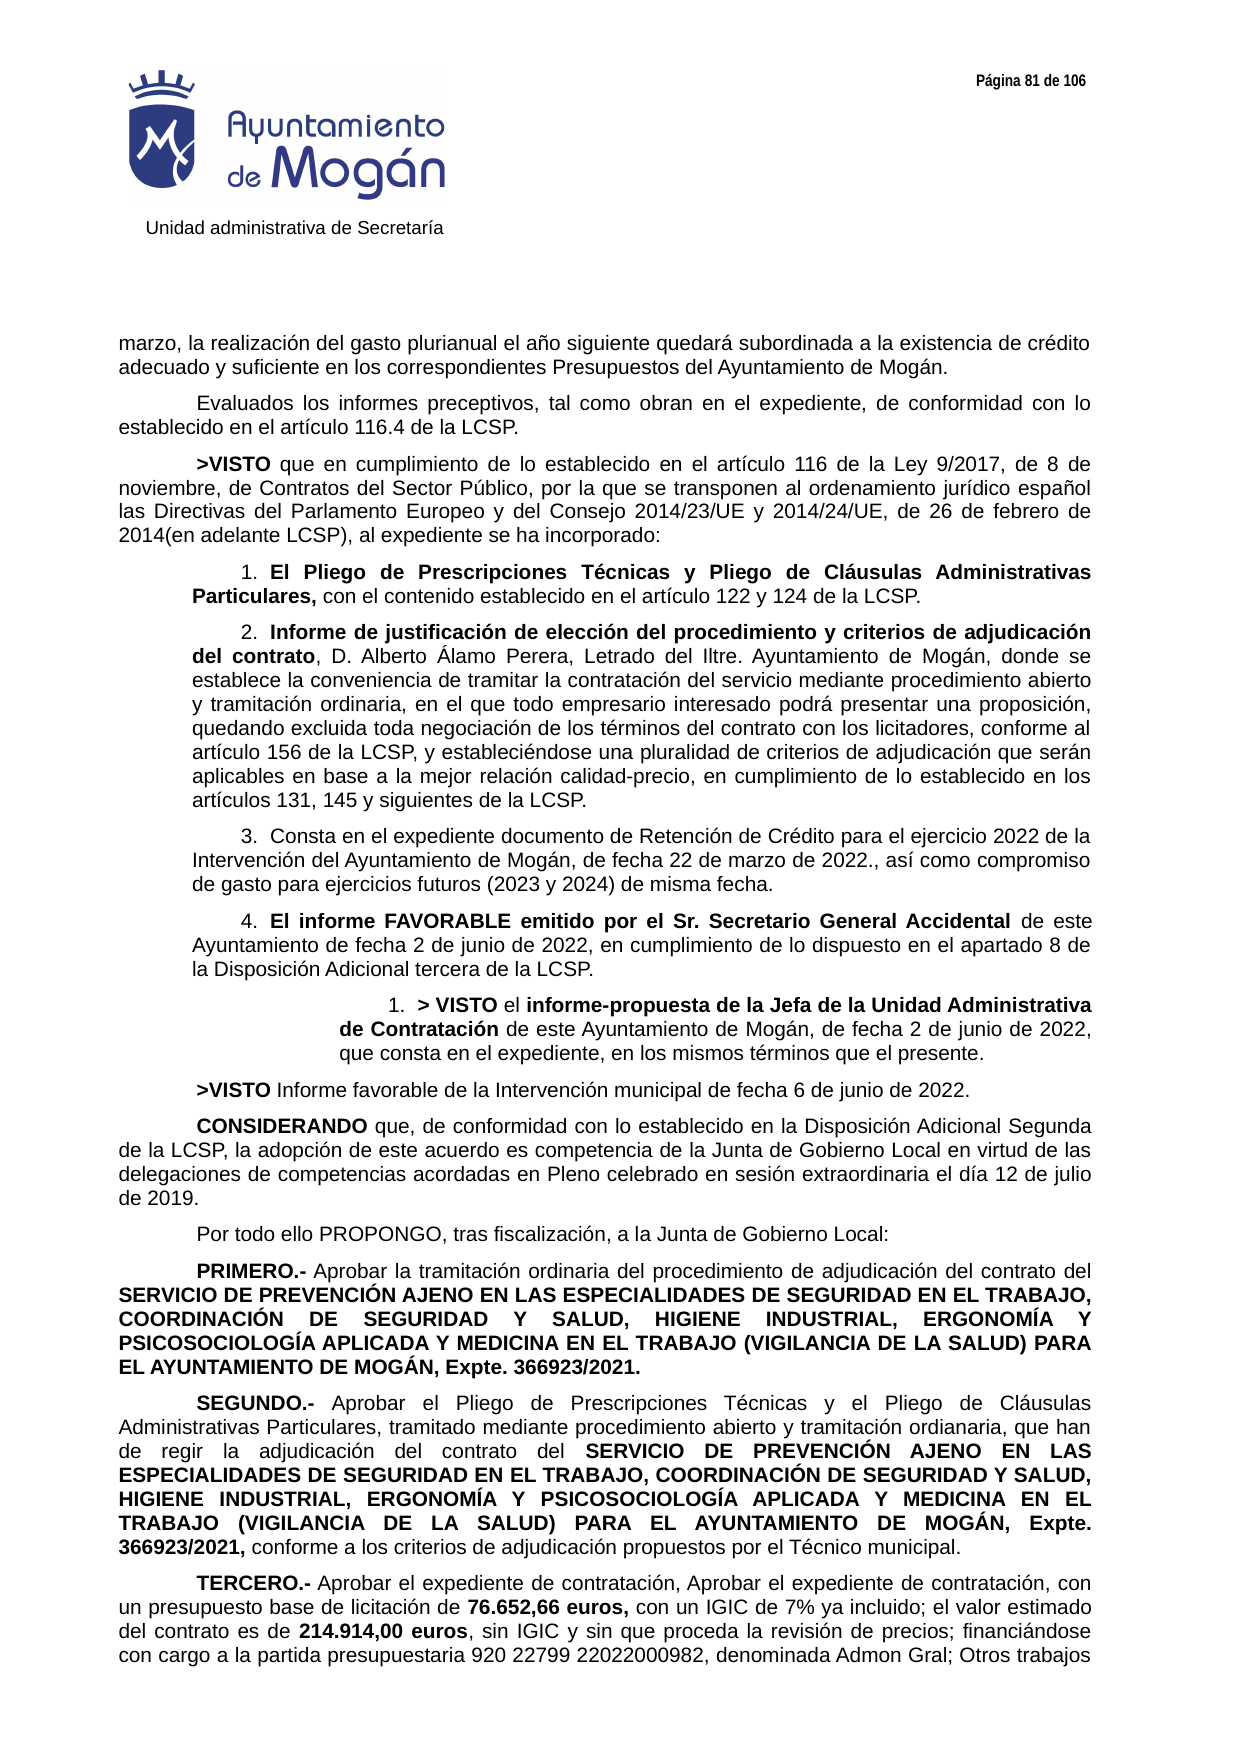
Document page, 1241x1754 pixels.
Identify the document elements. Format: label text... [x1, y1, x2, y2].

text Evaluados los informes preceptivos, tal como obran en el expediente, de conformidad con lo establecido en el artículo 116.4 de la LCSP. [118, 391, 1092, 439]
text PRIMERO.- Aprobar la tramitación ordinaria del procedimiento de adjudicación del contrato del SERVICIO DE PREVENCIÓN AJENO EN LAS ESPECIALIDADES DE SEGURIDAD EN EL TRABAJO, COORDINACIÓN DE SEGURIDAD Y SALUD, HIGIENE INDUSTRIAL, ERGONOMÍA Y PSICOSOCIOLOGÍA APLICADA Y MEDICINA EN EL TRABAJO (VIGILANCIA DE LA SALUD) PARA EL AYUNTAMIENTO DE MOGÁN, Expte. 366923/2021. [118, 1259, 1092, 1378]
list Informe de justificación de elección del procedimiento y criterios de adjudicación del contrato, D. Alberto Álamo Perera, Letrado del Iltre. Ayuntamiento de Mogán, donde se establece la conveniencia de tramitar la contratación del servicio mediante procedimiento abierto y tramitación ordinaria, en el que todo empresario interesado podrá presentar una proposición, quedando excluida toda negociación de los términos del contrato con los licitadores, conforme al artículo 156 de la LCSP, y estableciéndose una pluralidad de criterios de adjudicación que serán aplicables en base a la mejor relación calidad-precio, en cumplimiento de lo establecido en los artículos 131, 145 y siguientes de la LCSP. [162, 620, 1092, 812]
picture [128, 70, 445, 206]
text Por todo ello PROPONGO, tras fiscalización, a la Junta de Gobierno Local: [118, 1222, 1092, 1246]
list El Pliego de Prescripciones Técnicas y Pliego de Cláusulas Administrativas Particulares, con el contenido establecido en el artículo 122 y 124 de la LCSP. [162, 560, 1092, 608]
list El informe FAVORABLE emitido por el Sr. Secretario General Accidental de este Ayuntamiento de fecha 2 de junio de 2022, en cumplimiento de lo dispuesto en el apartado 8 de la Disposición Adicional tercera de la LCSP. [162, 909, 1092, 981]
text marzo, la realización del gasto plurianual el año siguiente quedará subordinada a la existencia de crédito adecuado y suficiente en los correspondientes Presupuestos del Ayuntamiento de Mogán. [118, 331, 1092, 378]
text CONSIDERANDO que, de conformidad con lo establecido en la Disposición Adicional Segunda de la LCSP, la adopción de este acuerdo es competencia de la Junta de Gobierno Local en virtud de las delegaciones de competencias acordadas en Pleno celebrado en sesión extraordinaria el día 12 de julio de 2019. [118, 1114, 1092, 1210]
list Consta en el expediente documento de Retención de Crédito para el ejercicio 2022 de la Intervención del Ayuntamiento de Mogán, de fecha 22 de marzo de 2022., así como compromiso de gasto para ejercicios futuros (2023 y 2024) de misma fecha. [162, 824, 1092, 896]
text >VISTO que en cumplimiento de lo establecido en el artículo 116 de la Ley 9/2017, de 8 de noviembre, de Contratos del Sector Público, por la que se transponen al ordenamiento jurídico español las Directivas del Parlamento Europeo y del Consejo 2014/23/UE y 2014/24/UE, de 26 de febrero de 2014(en adelante LCSP), al expediente se ha incorporado: [118, 451, 1092, 547]
text >VISTO Informe favorable de la Intervención municipal de fecha 6 de junio de 2022. [118, 1077, 1092, 1101]
text TERCERO.- Aprobar el expediente de contratación, Aprobar el expediente de contratación, con un presupuesto base de licitación de 76.652,66 euros, con un IGIC de 7% ya incluido; el valor estimado del contrato es de 214.914,00 euros, sin IGIC y sin que proceda la revisión de precios; financiándose con cargo a la partida presupuestaria 920 22799 22022000982, denominada Admon Gral; Otros trabajos [118, 1571, 1092, 1667]
list > VISTO el informe-propuesta de la Jefa de la Unidad Administrativa de Contratación de este Ayuntamiento de Mogán, de fecha 2 de junio de 2022, que consta en el expediente, en los mismos términos que el presente. [310, 993, 1092, 1065]
text SEGUNDO.- Aprobar el Pliego de Prescripciones Técnicas y el Pliego de Cláusulas Administrativas Particulares, tramitado mediante procedimiento abierto y tramitación ordianaria, que han de regir la adjudicación del contrato del SERVICIO DE PREVENCIÓN AJENO EN LAS ESPECIALIDADES DE SEGURIDAD EN EL TRABAJO, COORDINACIÓN DE SEGURIDAD Y SALUD, HIGIENE INDUSTRIAL, ERGONOMÍA Y PSICOSOCIOLOGÍA APLICADA Y MEDICINA EN EL TRABAJO (VIGILANCIA DE LA SALUD) PARA EL AYUNTAMIENTO DE MOGÁN, Expte. 366923/2021, conforme a los criterios de adjudicación propuestos por el Técnico municipal. [118, 1391, 1092, 1559]
